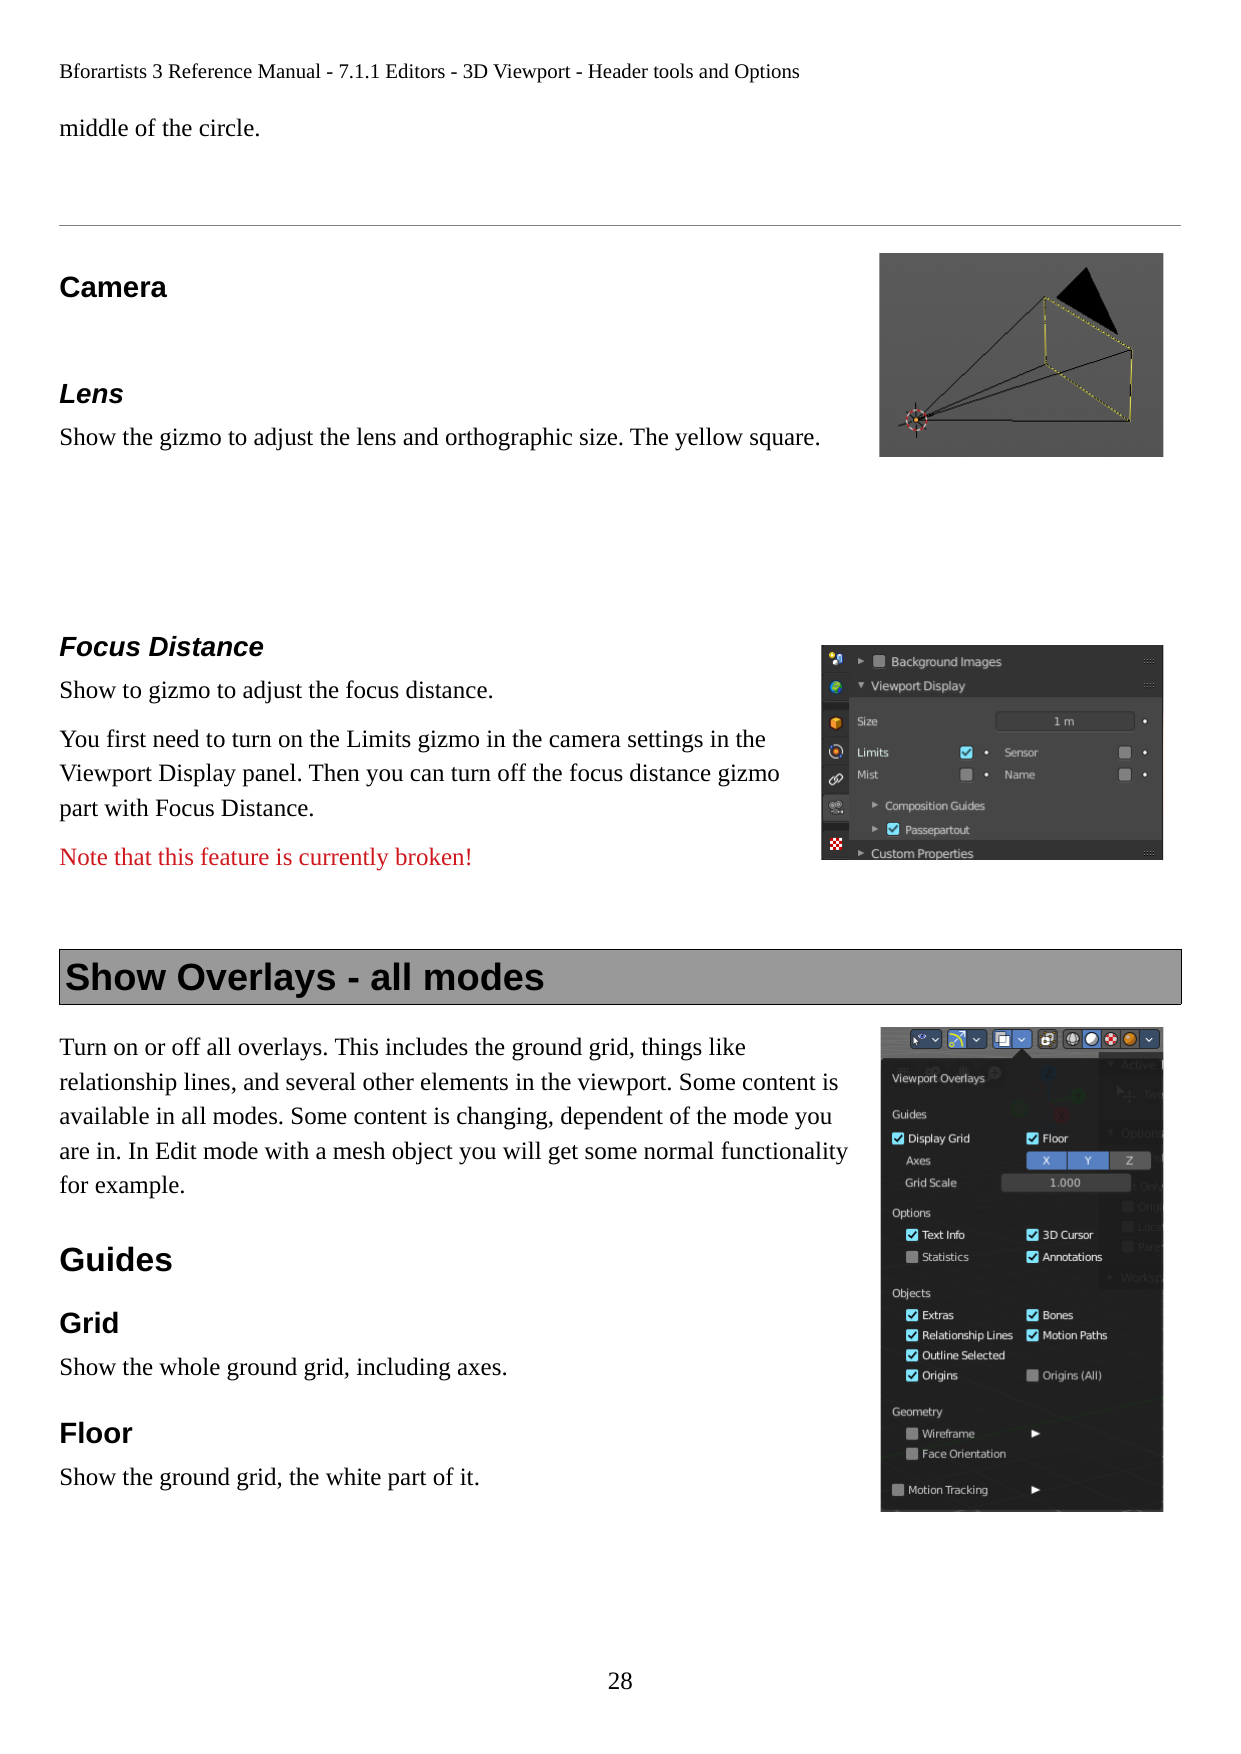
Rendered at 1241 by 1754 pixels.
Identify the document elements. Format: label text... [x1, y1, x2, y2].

subtitle Grid [59, 1306, 880, 1340]
text middle of the circle. [59, 113, 1181, 141]
subtitle [1164, 269, 1181, 303]
text You first need to turn on the Limits gizmo in the camera settings in the Viewport Display panel. Then you can turn off the focus distance gizmo part with Focus Distance. [59, 724, 821, 822]
subtitle Lens [59, 377, 879, 409]
picture [880, 1027, 1164, 1512]
subtitle Camera [59, 269, 879, 303]
subtitle [1164, 377, 1181, 409]
text Show the whole ground grid, including axes. [59, 1352, 880, 1381]
subtitle [1164, 1416, 1181, 1450]
subtitle Guides [59, 1240, 880, 1279]
subtitle Floor [59, 1416, 880, 1450]
text Show the ground grid, the white part of it. [59, 1462, 880, 1491]
picture [879, 253, 1164, 457]
text Show the gizmo to adjust the lens and orthographic size. The yellow square. [59, 422, 879, 450]
text Turn on or off all overlays. This includes the ground grid, things like relationship lines, and several other elements in the viewport. Some content is available in all modes. Some content is changing, dependent of the mode you are in. In Edit mode with a mesh object you will get some normal functionality for example. [59, 1032, 880, 1199]
subtitle [1164, 1306, 1181, 1340]
table_header Show Overlays - all modes [60, 950, 1181, 1004]
text Note that this feature is currently broken! [59, 842, 1181, 871]
subtitle Focus Distance [59, 630, 1181, 662]
text Show to gizmo to adjust the focus distance. [59, 675, 821, 703]
picture [821, 645, 1164, 860]
subtitle [1164, 1240, 1181, 1279]
